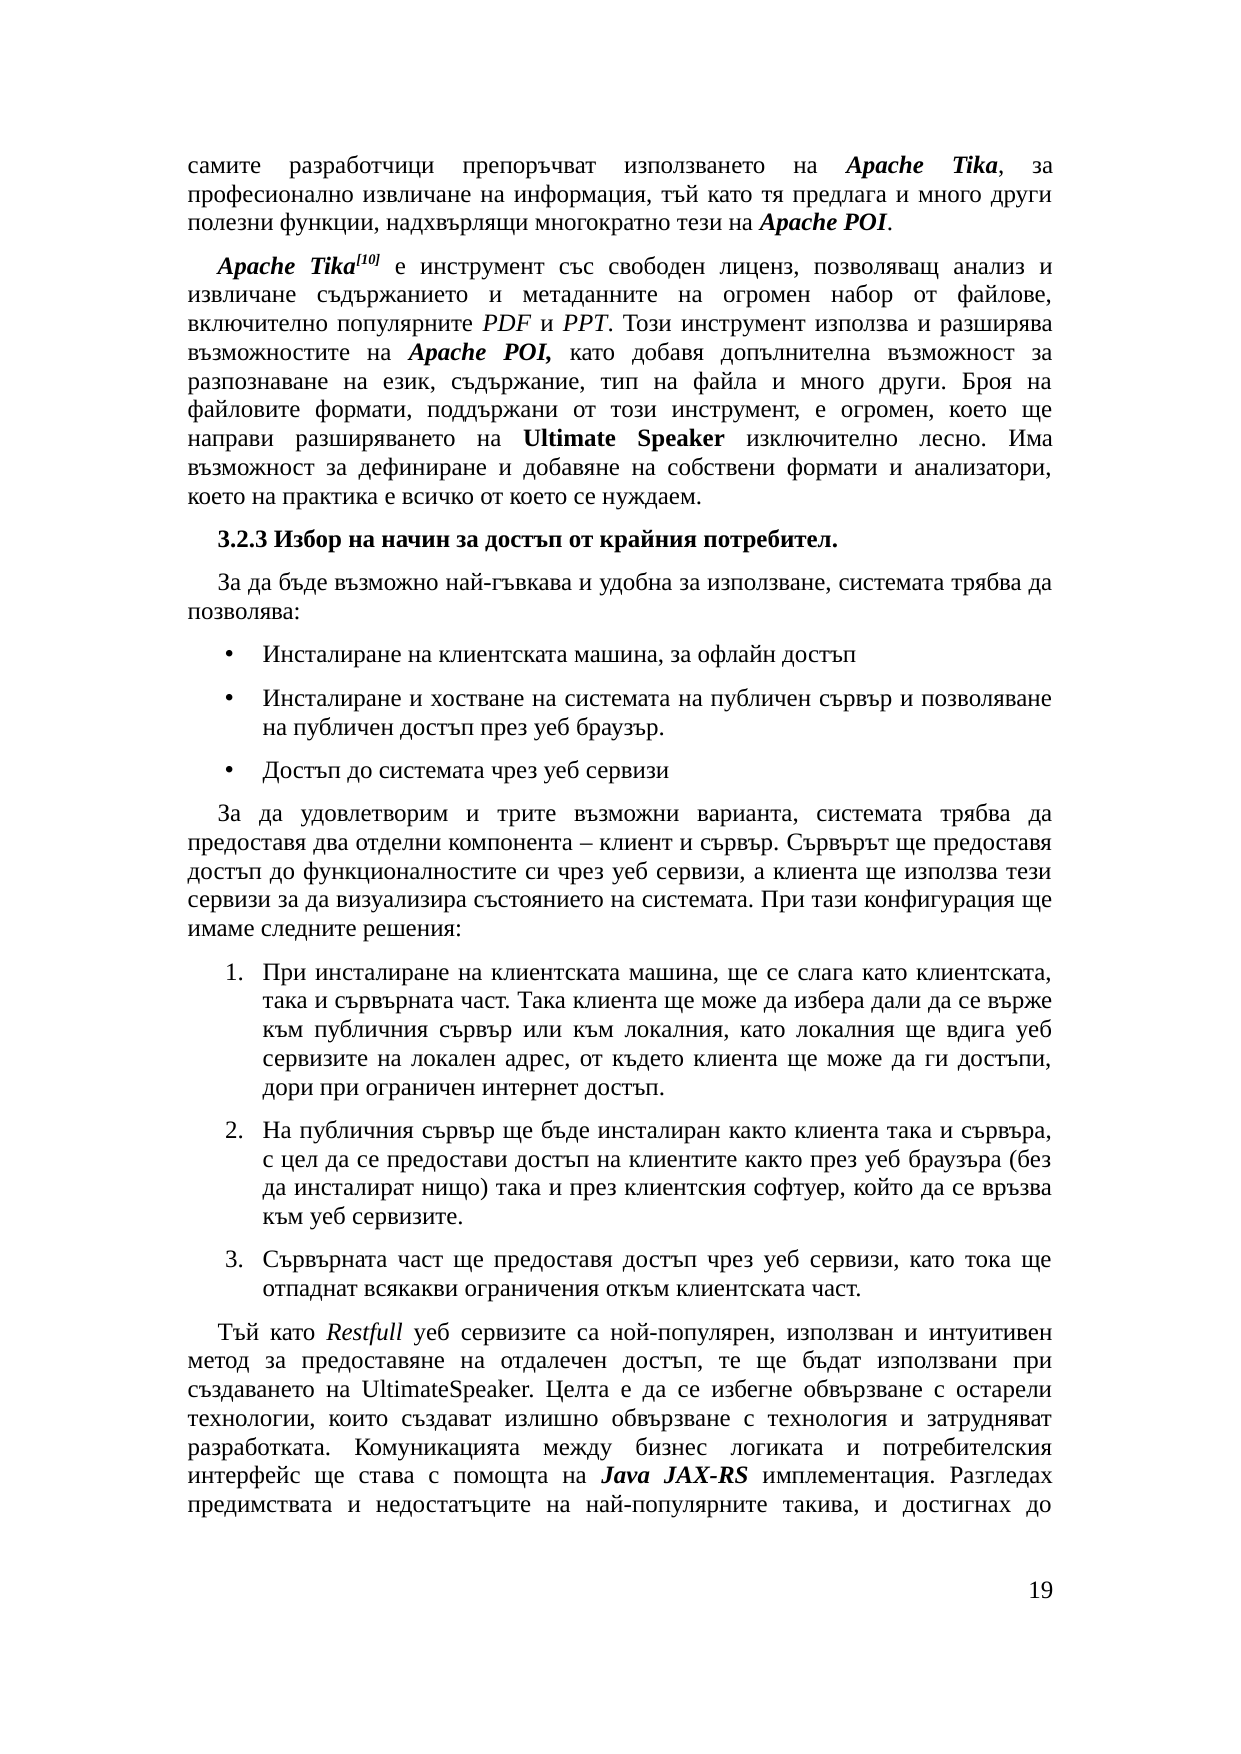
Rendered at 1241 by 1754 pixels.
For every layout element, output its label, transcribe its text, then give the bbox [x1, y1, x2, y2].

list Сървърната част ще предоставя достъп чрез уеб сервизи, като тока ще отпаднат всякакви ограничения откъм клиентската част. [225, 1244, 1053, 1302]
text 3.2.3 Избор на начин за достъп от крайния потребител. [187, 524, 1053, 553]
text Тъй като Restfull уеб сервизите са ной-популярен, използван и интуитивен метод за предоставяне на отдалечен достъп, те ще бъдат използвани при създаването на UltimateSpeaker. Целта е да се избегне обвързване с остарели технологии, които създават излишно обвързване с технология и затрудняват разработката. Комуникацията между бизнес логиката и потребителския интерфейс ще става с помощта на Java JAX-RS имплементация. Разгледах предимствата и недостатъците на най-популярните такива, и достигнах до [187, 1317, 1053, 1518]
text За да бъде възможно най-гъвкава и удобна за използване, системата трябва да позволява: [187, 567, 1053, 625]
text самите разработчици препоръчват използването на Apache Tika, за професионално извличане на информация, тъй като тя предлага и много други полезни функции, надхвърлящи многократно тези на Apache POI. [187, 150, 1053, 236]
list При инсталиране на клиентската машина, ще се слага като клиентската, така и сървърната част. Така клиента ще може да избера дали да се върже към публичния сървър или към локалния, като локалния ще вдига уеб сервизите на локален адрес, от където клиента ще може да ги достъпи, дори при ограничен интернет достъп. [225, 957, 1053, 1100]
list На публичния сървър ще бъде инсталиран както клиента така и сървъра, с цел да се предостави достъп на клиентите както през уеб браузъра (без да инсталират нищо) така и през клиентския софтуер, който да се връзва към уеб сервизите. [225, 1115, 1053, 1230]
list Инсталиране и хостване на системата на публичен сървър и позволяване на публичен достъп през уеб браузър. [225, 683, 1053, 740]
text За да удовлетворим и трите възможни варианта, системата трябва да предоставя два отделни компонента – клиент и сървър. Сървърът ще предоставя достъп до функционалностите си чрез уеб сервизи, а клиента ще използва тези сервизи за да визуализира състоянието на системата. При тази конфигурация ще имаме следните решения: [187, 798, 1053, 942]
text Apache Tika[10] е инструмент със свободен лиценз, позволяващ анализ и извличане съдържанието и метаданните на огромен набор от файлове, включително популярните PDF и PPT. Този инструмент използва и разширява възможностите на Apache POI, като добавя допълнителна възможност за разпознаване на език, съдържание, тип на файла и много други. Броя на файловите формати, поддържани от този инструмент, е огромен, което ще направи разширяването на Ultimate Speaker изключително лесно. Има възможност за дефиниране и добавяне на собствени формати и анализатори, което на практика е всичко от което се нуждаем. [187, 251, 1053, 509]
list Достъп до системата чрез уеб сервизи [225, 755, 1053, 784]
list Инсталиране на клиентската машина, за офлайн достъп [225, 639, 1053, 668]
